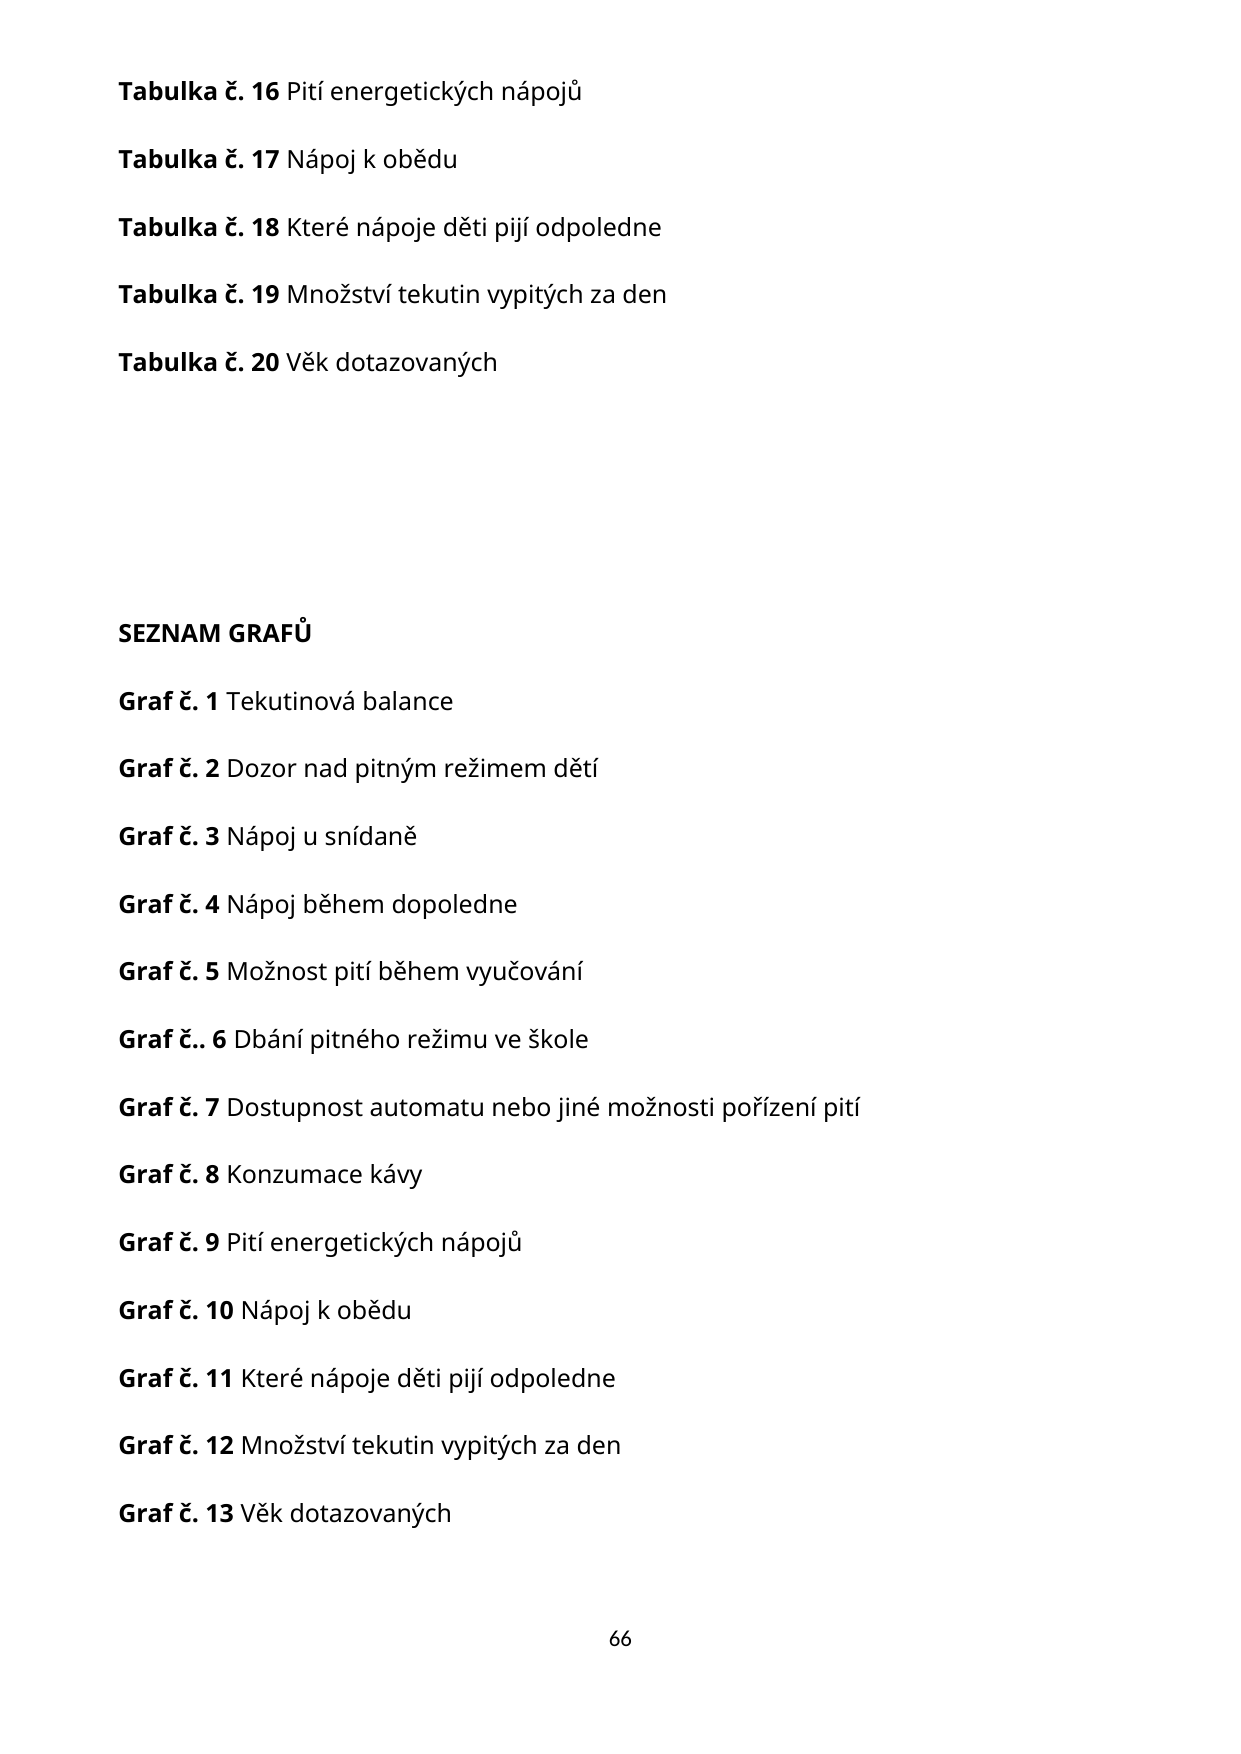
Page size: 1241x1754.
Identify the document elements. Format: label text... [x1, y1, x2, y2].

text Graf č. 10 Nápoj k obědu [118, 1292, 1122, 1327]
text SEZNAM GRAFŮ [118, 615, 1122, 649]
text Tabulka č. 18 Které nápoje děti pijí odpoledne [118, 209, 1122, 243]
text Graf č. 9 Pití energetických nápojů [118, 1225, 1122, 1259]
text Tabulka č. 16 Pití energetických nápojů [118, 74, 1122, 108]
text Graf č. 11 Které nápoje děti pijí odpoledne [118, 1360, 1122, 1394]
text Graf č. 1 Tekutinová balance [118, 683, 1122, 717]
text Graf č. 4 Nápoj během dopoledne [118, 886, 1122, 920]
text Tabulka č. 17 Nápoj k obědu [118, 141, 1122, 176]
text Graf č. 8 Konzumace kávy [118, 1157, 1122, 1191]
text Graf č. 13 Věk dotazovaných [118, 1496, 1122, 1530]
text Graf č. 2 Dozor nad pitným režimem dětí [118, 751, 1122, 785]
text Graf č. 3 Nápoj u snídaně [118, 818, 1122, 853]
text Graf č. 12 Množství tekutin vypitých za den [118, 1428, 1122, 1462]
text Graf č.. 6 Dbání pitného režimu ve škole [118, 1022, 1122, 1056]
text Tabulka č. 19 Množství tekutin vypitých za den [118, 277, 1122, 311]
text Tabulka č. 20 Věk dotazovaných [118, 344, 1122, 379]
text Graf č. 7 Dostupnost automatu nebo jiné možnosti pořízení pití [118, 1089, 1122, 1123]
text Graf č. 5 Možnost pití během vyučování [118, 954, 1122, 988]
